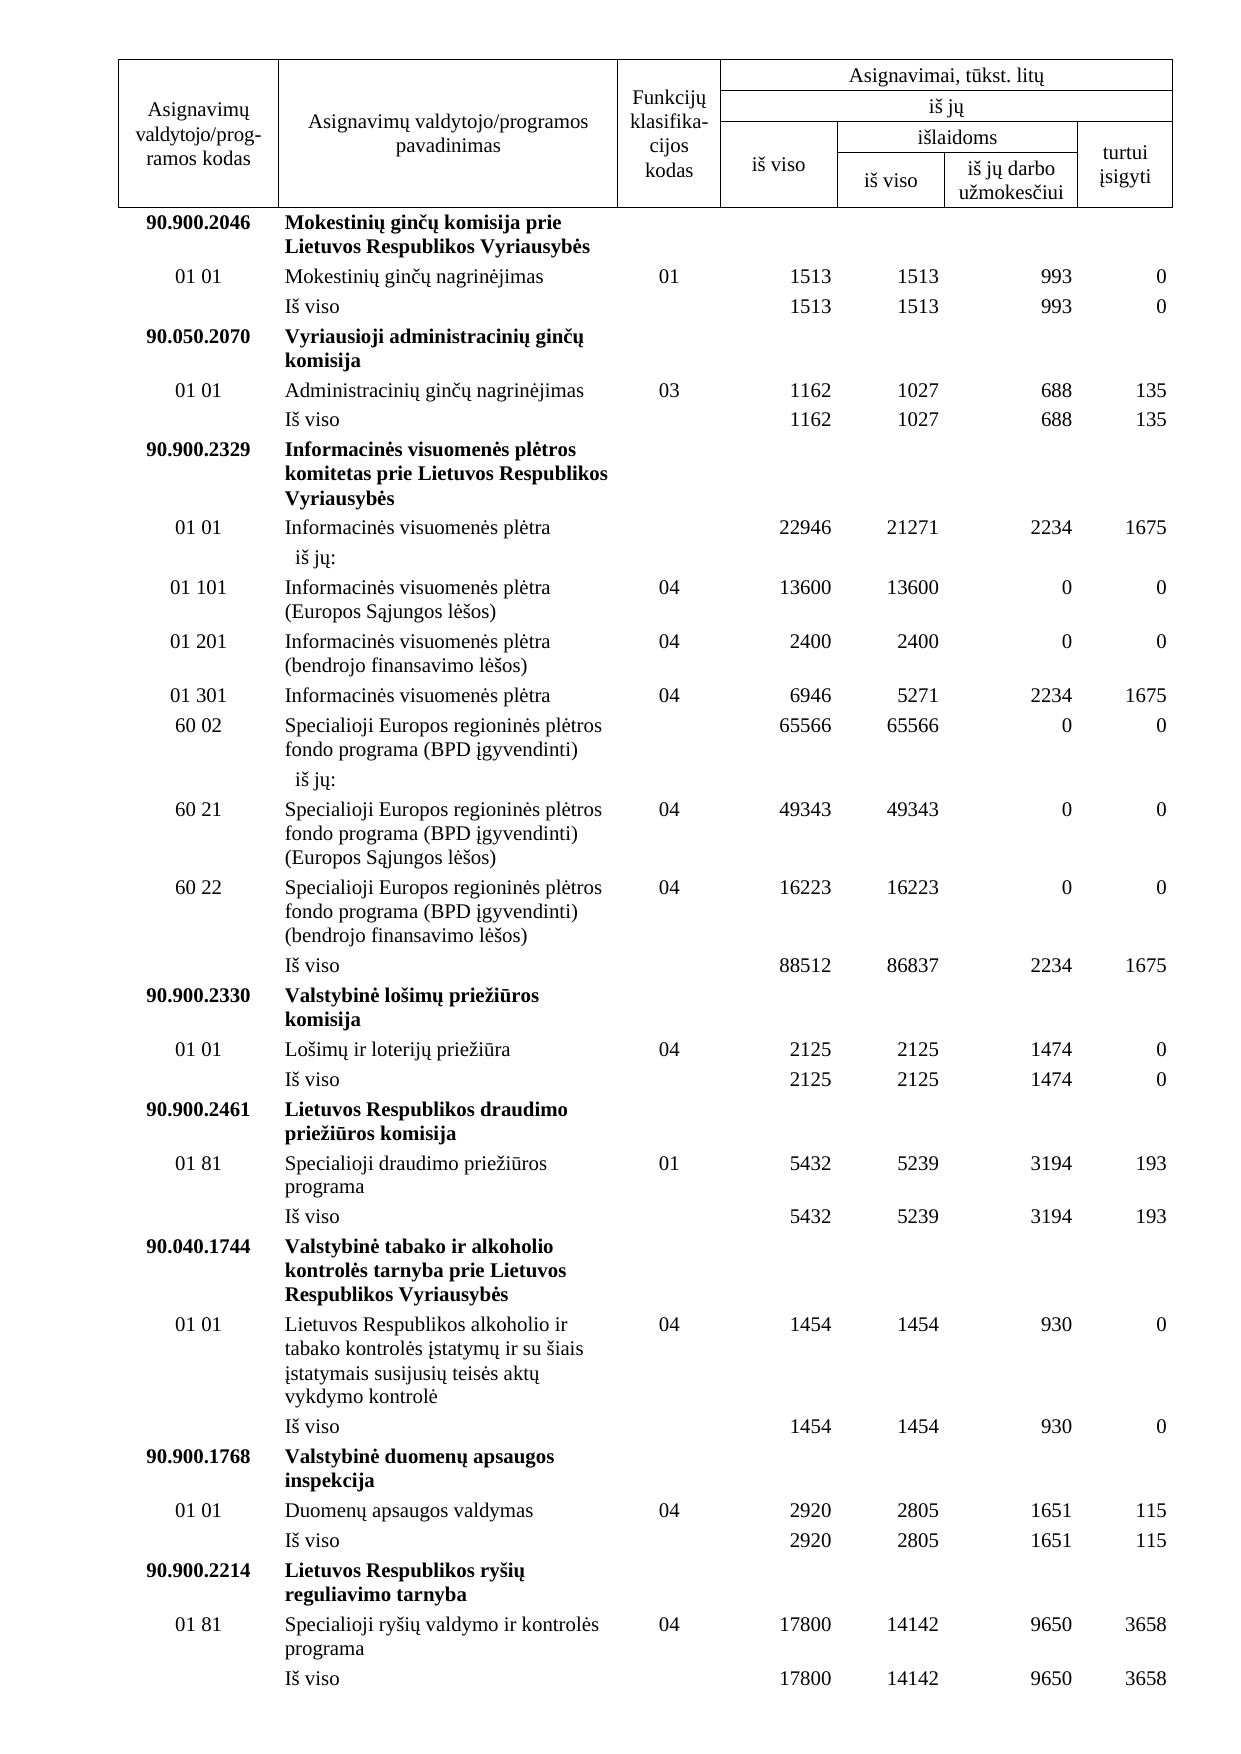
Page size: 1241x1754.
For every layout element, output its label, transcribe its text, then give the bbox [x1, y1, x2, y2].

table_cell 04 [618, 1609, 720, 1663]
table_cell Specialioji ryšių valdymo ir kontrolės programa [279, 1609, 618, 1663]
table_cell [837, 434, 944, 512]
table_cell 17800 [720, 1609, 837, 1663]
table_cell 1454 [720, 1411, 837, 1441]
table_cell [720, 1231, 837, 1309]
table_cell [118, 1525, 278, 1555]
table_cell 60 02 [118, 710, 278, 764]
table_cell iš jų: [279, 542, 618, 572]
table_cell Iš viso [279, 1201, 618, 1231]
table_cell 04 [618, 794, 720, 872]
table_cell Informacinės visuomenės plėtra [279, 680, 618, 710]
table_cell 86837 [837, 950, 944, 980]
table_cell Informacinės visuomenės plėtra (bendrojo finansavimo lėšos) [279, 626, 618, 680]
table_cell 60 22 [118, 872, 278, 950]
table_cell 2920 [720, 1525, 837, 1555]
table_cell 135 [1078, 405, 1172, 434]
table_cell [1078, 434, 1172, 512]
table_cell [837, 980, 944, 1034]
table_cell [945, 764, 1078, 794]
table_cell 14142 [837, 1609, 944, 1663]
table_cell Informacinės visuomenės plėtra [279, 513, 618, 542]
table_cell iš jų [721, 91, 1172, 121]
table_cell 2920 [720, 1495, 837, 1525]
table_cell [1078, 208, 1172, 261]
table_cell 90.900.2329 [118, 434, 278, 512]
table_cell 0 [1078, 572, 1172, 626]
table_cell 135 [1078, 375, 1172, 404]
table_cell 1027 [837, 375, 944, 404]
table_cell 90.900.2330 [118, 980, 278, 1034]
table_cell [837, 1231, 944, 1309]
table_cell [618, 321, 720, 374]
table_cell iš viso [721, 122, 837, 207]
table_cell Vyriausioji administracinių ginčų komisija [279, 321, 618, 374]
table_cell [837, 1441, 944, 1495]
table_cell [1078, 764, 1172, 794]
table_cell [618, 1231, 720, 1309]
table_cell 5271 [837, 680, 944, 710]
table_cell [618, 542, 720, 572]
table_cell 115 [1078, 1495, 1172, 1525]
table_cell Duomenų apsaugos valdymas [279, 1495, 618, 1525]
table_cell 0 [945, 572, 1078, 626]
table_cell Iš viso [279, 1663, 618, 1693]
table_cell 21271 [837, 513, 944, 542]
table_cell 1651 [945, 1525, 1078, 1555]
table_cell [618, 1441, 720, 1495]
table_cell [118, 1411, 278, 1441]
table_cell 60 21 [118, 794, 278, 872]
table_cell 0 [1078, 626, 1172, 680]
table_cell 2234 [945, 680, 1078, 710]
table_cell 2400 [837, 626, 944, 680]
table_cell 6946 [720, 680, 837, 710]
table_cell 04 [618, 1495, 720, 1525]
table_cell [618, 208, 720, 261]
table_cell 3194 [945, 1201, 1078, 1231]
table_cell [618, 1094, 720, 1147]
table_cell Valstybinė tabako ir alkoholio kontrolės tarnyba prie Lietuvos Respublikos Vyriausybės [279, 1231, 618, 1309]
table_header Asignavimų valdytojo/prog-ramos kodas [119, 60, 278, 207]
table_cell 90.900.2046 [118, 208, 278, 261]
table_cell 0 [1078, 291, 1172, 321]
table_cell [1078, 1231, 1172, 1309]
table_cell 0 [945, 794, 1078, 872]
table_cell [118, 1663, 278, 1693]
table_cell [1078, 1555, 1172, 1609]
table_cell [1078, 542, 1172, 572]
table_cell [720, 764, 837, 794]
table_cell 04 [618, 1309, 720, 1411]
table_cell [945, 321, 1078, 374]
table_cell [618, 1064, 720, 1093]
table_cell Specialioji Europos regioninės plėtros fondo programa (BPD įgyvendinti) [279, 710, 618, 764]
table_cell 0 [1078, 1064, 1172, 1093]
table_cell 1162 [720, 405, 837, 434]
table_cell Specialioji Europos regioninės plėtros fondo programa (BPD įgyvendinti) (bendrojo finansavimo lėšos) [279, 872, 618, 950]
table_cell 0 [945, 710, 1078, 764]
table_cell 1675 [1078, 680, 1172, 710]
table_cell 3658 [1078, 1663, 1172, 1693]
table_cell Lietuvos Respublikos ryšių reguliavimo tarnyba [279, 1555, 618, 1609]
table_cell [118, 764, 278, 794]
table_cell [837, 764, 944, 794]
table_cell 01 01 [118, 1495, 278, 1525]
table_cell 2805 [837, 1525, 944, 1555]
table_cell [118, 950, 278, 980]
table_cell [1078, 1441, 1172, 1495]
table_cell 1454 [837, 1411, 944, 1441]
table_cell 1513 [720, 261, 837, 291]
table_cell [618, 434, 720, 512]
table_cell 65566 [720, 710, 837, 764]
table_cell 688 [945, 405, 1078, 434]
table_cell Lietuvos Respublikos alkoholio ir tabako kontrolės įstatymų ir su šiais įstatymais susijusių teisės aktų vykdymo kontrolė [279, 1309, 618, 1411]
table_cell iš jų darbo užmokesčiui [945, 153, 1077, 207]
table_cell [720, 208, 837, 261]
table_cell 993 [945, 291, 1078, 321]
table_cell 5239 [837, 1148, 944, 1201]
table_cell 2125 [720, 1064, 837, 1093]
table_cell Iš viso [279, 1411, 618, 1441]
table_cell 2125 [720, 1034, 837, 1064]
table_cell 930 [945, 1309, 1078, 1411]
table_cell [945, 1231, 1078, 1309]
table_cell 16223 [837, 872, 944, 950]
table_cell [118, 405, 278, 434]
table_cell 1675 [1078, 950, 1172, 980]
table_cell 88512 [720, 950, 837, 980]
table_cell [618, 405, 720, 434]
table_cell 0 [1078, 1411, 1172, 1441]
table_cell [618, 1555, 720, 1609]
table_cell 22946 [720, 513, 837, 542]
table_cell Informacinės visuomenės plėtros komitetas prie Lietuvos Respublikos Vyriausybės [279, 434, 618, 512]
table_cell Iš viso [279, 1064, 618, 1093]
table_cell [618, 710, 720, 764]
table_cell 3194 [945, 1148, 1078, 1201]
table_cell 49343 [837, 794, 944, 872]
table_cell [618, 1525, 720, 1555]
table_cell 1454 [720, 1309, 837, 1411]
table_cell 0 [1078, 1309, 1172, 1411]
table_cell [720, 980, 837, 1034]
table_cell 1474 [945, 1034, 1078, 1064]
table_cell 3658 [1078, 1609, 1172, 1663]
table_cell 90.900.2461 [118, 1094, 278, 1147]
table_cell 2234 [945, 513, 1078, 542]
table_cell 01 81 [118, 1609, 278, 1663]
table_cell Specialioji draudimo priežiūros programa [279, 1148, 618, 1201]
table_cell 5239 [837, 1201, 944, 1231]
table_cell [837, 1555, 944, 1609]
table_cell [618, 950, 720, 980]
table_cell 2234 [945, 950, 1078, 980]
table_cell 115 [1078, 1525, 1172, 1555]
table_cell 16223 [720, 872, 837, 950]
table_cell [945, 1094, 1078, 1147]
table_cell [618, 1201, 720, 1231]
table_cell 2125 [837, 1034, 944, 1064]
table_cell 930 [945, 1411, 1078, 1441]
table_cell 01 01 [118, 1309, 278, 1411]
table_cell 01 01 [118, 1034, 278, 1064]
table_cell 1162 [720, 375, 837, 404]
table_cell [618, 513, 720, 542]
table_cell [720, 1094, 837, 1147]
table_cell 01 [618, 261, 720, 291]
table_cell 17800 [720, 1663, 837, 1693]
table_cell [945, 1441, 1078, 1495]
table_cell Mokestinių ginčų komisija prie Lietuvos Respublikos Vyriausybės [279, 208, 618, 261]
table_cell Informacinės visuomenės plėtra (Europos Sąjungos lėšos) [279, 572, 618, 626]
table_cell 1513 [837, 291, 944, 321]
table_cell 0 [1078, 872, 1172, 950]
table_cell Mokestinių ginčų nagrinėjimas [279, 261, 618, 291]
table_cell 1474 [945, 1064, 1078, 1093]
table_cell 193 [1078, 1148, 1172, 1201]
table_cell [1078, 980, 1172, 1034]
table_cell 65566 [837, 710, 944, 764]
table_cell 01 301 [118, 680, 278, 710]
table_cell 0 [945, 872, 1078, 950]
table_cell 5432 [720, 1148, 837, 1201]
table_cell 49343 [720, 794, 837, 872]
table_cell 688 [945, 375, 1078, 404]
table_cell iš jų: [279, 764, 618, 794]
table_cell [1078, 1094, 1172, 1147]
table_cell 01 201 [118, 626, 278, 680]
table_cell turtui įsigyti [1078, 122, 1172, 207]
table_cell [618, 291, 720, 321]
table_cell Valstybinė duomenų apsaugos inspekcija [279, 1441, 618, 1495]
table_cell [837, 1094, 944, 1147]
table_cell 1675 [1078, 513, 1172, 542]
table_header Asignavimų valdytojo/programos pavadinimas [279, 60, 617, 207]
table_cell 13600 [720, 572, 837, 626]
table_cell 01 101 [118, 572, 278, 626]
table_cell [945, 542, 1078, 572]
table_cell Valstybinė lošimų priežiūros komisija [279, 980, 618, 1034]
table_cell [837, 321, 944, 374]
table_cell [720, 1555, 837, 1609]
table_cell 1651 [945, 1495, 1078, 1525]
table_cell 90.050.2070 [118, 321, 278, 374]
table_cell 1513 [837, 261, 944, 291]
table_cell 5432 [720, 1201, 837, 1231]
table_cell 04 [618, 872, 720, 950]
table_cell 0 [945, 626, 1078, 680]
table_cell [1078, 321, 1172, 374]
table_cell išlaidoms [838, 122, 1077, 152]
table_cell Administracinių ginčų nagrinėjimas [279, 375, 618, 404]
table_cell [618, 980, 720, 1034]
table_cell [945, 1555, 1078, 1609]
table_cell [118, 542, 278, 572]
table_cell [618, 764, 720, 794]
table_cell [118, 1064, 278, 1093]
table_cell 01 01 [118, 513, 278, 542]
table_cell 2805 [837, 1495, 944, 1525]
table_cell 90.900.1768 [118, 1441, 278, 1495]
table_cell 14142 [837, 1663, 944, 1693]
table_cell Iš viso [279, 291, 618, 321]
table_cell [945, 434, 1078, 512]
table_cell Iš viso [279, 950, 618, 980]
table_cell [720, 321, 837, 374]
table_cell Lietuvos Respublikos draudimo priežiūros komisija [279, 1094, 618, 1147]
table_cell 1513 [720, 291, 837, 321]
table_cell 0 [1078, 1034, 1172, 1064]
table_cell Iš viso [279, 405, 618, 434]
table_cell 193 [1078, 1201, 1172, 1231]
table_header Asignavimai, tūkst. litų [721, 60, 1172, 90]
table_cell [618, 1411, 720, 1441]
table_cell 993 [945, 261, 1078, 291]
table_cell 01 01 [118, 261, 278, 291]
table_cell 2400 [720, 626, 837, 680]
table_cell [118, 291, 278, 321]
table_cell [945, 980, 1078, 1034]
table_cell iš viso [838, 153, 944, 207]
table_cell Iš viso [279, 1525, 618, 1555]
table_cell 9650 [945, 1609, 1078, 1663]
table_cell 0 [1078, 261, 1172, 291]
table_cell [618, 1663, 720, 1693]
table_cell 2125 [837, 1064, 944, 1093]
table_cell [945, 208, 1078, 261]
table_cell [118, 1201, 278, 1231]
table_cell 0 [1078, 710, 1172, 764]
table_cell 04 [618, 680, 720, 710]
table_header Funkcijų klasifika-cijos kodas [618, 60, 720, 207]
table_cell [837, 208, 944, 261]
table_cell [720, 542, 837, 572]
table_cell 01 01 [118, 375, 278, 404]
table_cell Lošimų ir loterijų priežiūra [279, 1034, 618, 1064]
table_cell 1454 [837, 1309, 944, 1411]
table_cell 90.040.1744 [118, 1231, 278, 1309]
table_cell 9650 [945, 1663, 1078, 1693]
table_cell 1027 [837, 405, 944, 434]
table_cell 04 [618, 626, 720, 680]
table_cell [720, 434, 837, 512]
table_cell 90.900.2214 [118, 1555, 278, 1609]
table_cell [837, 542, 944, 572]
table_cell 13600 [837, 572, 944, 626]
table_cell 01 81 [118, 1148, 278, 1201]
table_cell 04 [618, 572, 720, 626]
table_cell 01 [618, 1148, 720, 1201]
table_cell 04 [618, 1034, 720, 1064]
table_cell [720, 1441, 837, 1495]
table_cell Specialioji Europos regioninės plėtros fondo programa (BPD įgyvendinti) (Europos Sąjungos lėšos) [279, 794, 618, 872]
table_cell 03 [618, 375, 720, 404]
table_cell 0 [1078, 794, 1172, 872]
